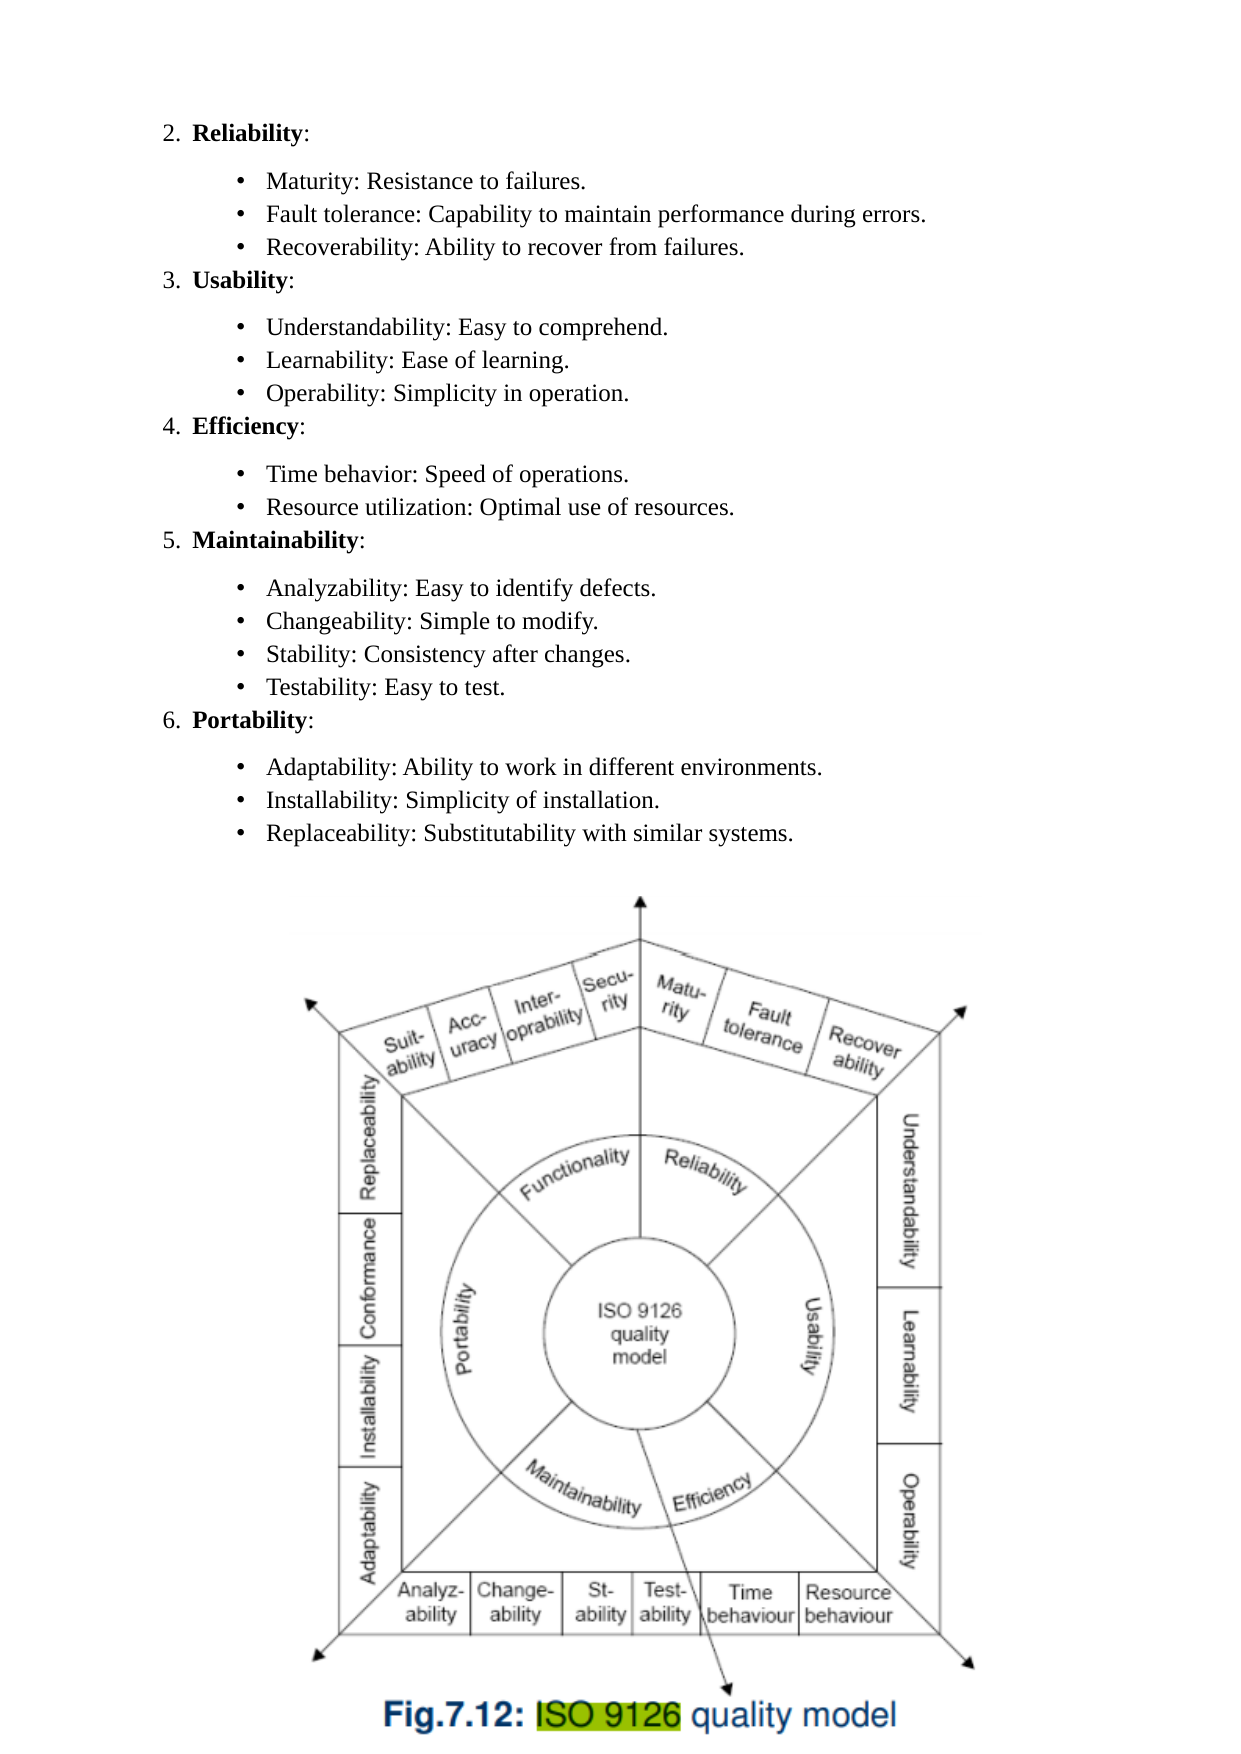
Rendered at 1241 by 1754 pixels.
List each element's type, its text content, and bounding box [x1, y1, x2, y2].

list Learnability: Ease of learning. [236, 345, 1122, 374]
list Analyzability: Easy to identify defects. [236, 573, 1122, 601]
picture [257, 896, 983, 1736]
list Usability: [162, 265, 1122, 293]
list Maturity: Resistance to failures. [236, 166, 1122, 194]
list Efficiency: [162, 411, 1122, 440]
list Replaceability: Substitutability with similar systems. [236, 818, 1122, 847]
list Maintainability: [162, 525, 1122, 554]
list Portability: [162, 705, 1122, 733]
list Stability: Consistency after changes. [236, 639, 1122, 667]
list Understandability: Easy to comprehend. [236, 312, 1122, 341]
list Testability: Easy to test. [236, 672, 1122, 701]
list Reliability: [162, 118, 1122, 147]
list Changeability: Simple to modify. [236, 606, 1122, 634]
list Resource utilization: Optimal use of resources. [236, 492, 1122, 521]
list Time behavior: Speed of operations. [236, 459, 1122, 488]
list Fault tolerance: Capability to maintain performance during errors. [236, 199, 1122, 227]
list Recoverability: Ability to recover from failures. [236, 232, 1122, 261]
list Operability: Simplicity in operation. [236, 378, 1122, 407]
list Adaptability: Ability to work in different environments. [236, 752, 1122, 781]
list Installability: Simplicity of installation. [236, 785, 1122, 814]
